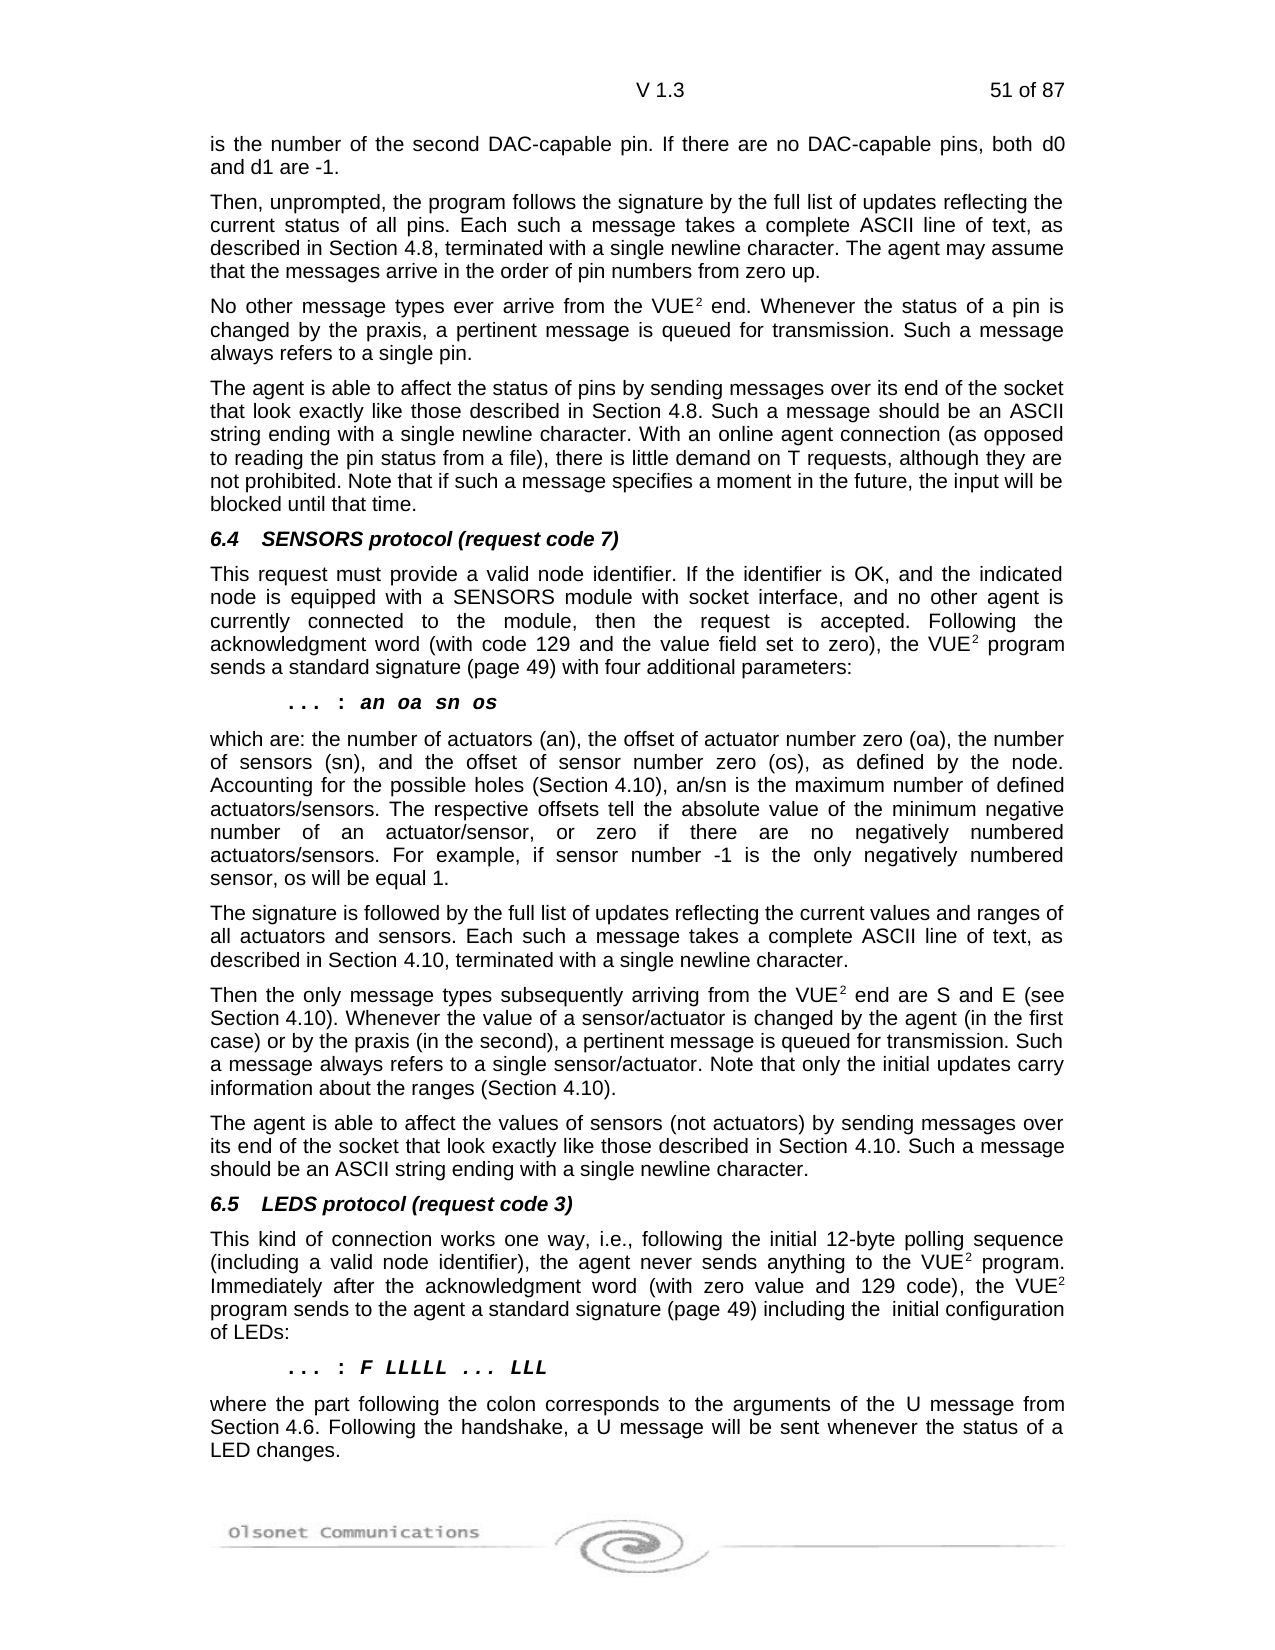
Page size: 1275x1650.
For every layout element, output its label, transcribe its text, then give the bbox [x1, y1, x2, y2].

text which are: the number of actuators (an), the offset of actuator number zero (oa), the number of sensors (sn), and the offset of sensor number zero (os), as defined by the node. Accounting for the possible holes (Section 4.10), an/sn is the maximum number of defined actuators/sensors. The respective offsets tell the absolute value of the minimum negative number of an actuator/sensor, or zero if there are no negatively numbered actuators/sensors. For example, if sensor number -1 is the only negatively numbered sensor, os will be equal 1. [210, 727, 1065, 890]
text is the number of the second DAC-capable pin. If there are no DAC-capable pins, both d0 and d1 are -1. [210, 132, 1065, 179]
text ... : F LLLLL ... LLL [210, 1356, 1065, 1381]
subtitle LEDS protocol (request code 3) [210, 1193, 1065, 1216]
text Then the only message types subsequently arriving from the VUE2 end are S and E (see Section 4.10). Whenever the value of a sensor/actuator is changed by the agent (in the first case) or by the praxis (in the second), a pertinent message is queued for transmission. Such a message always refers to a single sensor/actuator. Note that only the initial updates carry information about the ranges (Section 4.10). [210, 983, 1065, 1099]
text Then, unprompted, the program follows the signature by the full list of updates reflecting the current status of all pins. Each such a message takes a complete ASCII line of text, as described in Section 4.8, terminated with a single newline character. The agent may assume that the messages arrive in the order of pin numbers from zero up. [210, 190, 1065, 283]
text The agent is able to affect the values of sensors (not actuators) by sending messages over its end of the socket that look exactly like those described in Section 4.10. Such a message should be an ASCII string ending with a single newline character. [210, 1111, 1065, 1181]
text This request must provide a valid node identifier. If the identifier is OK, and the indicated node is equipped with a SENSORS module with socket interface, and no other agent is currently connected to the module, then the request is accepted. Following the acknowledgment word (with code 129 and the value field set to zero), the VUE2 program sends a standard signature (page 51) with four additional parameters: [210, 563, 1065, 679]
text The agent is able to affect the status of pins by sending messages over its end of the socket that look exactly like those described in Section 4.8. Such a message should be an ASCII string ending with a single newline character. With an online agent connection (as opposed to reading the pin status from a file), there is little demand on T requests, although they are not prohibited. Note that if such a message specifies a moment in the future, the input will be blocked until that time. [210, 377, 1065, 516]
text The signature is followed by the full list of updates reflecting the current values and ranges of all actuators and sensors. Each such a message takes a complete ASCII line of text, as described in Section 4.10, terminated with a single newline character. [210, 902, 1065, 972]
text This kind of connection works one way, i.e., following the initial 12-byte polling sequence (including a valid node identifier), the agent never sends anything to the VUE2 program. Immediately after the acknowledgment word (with zero value and 129 code), the VUE2 program sends to the agent a standard signature (page 51) including the initial configuration of LEDs: [210, 1228, 1065, 1344]
text ... : an oa sn os [210, 691, 1065, 716]
subtitle SENSORS protocol (request code 7) [210, 528, 1065, 551]
text where the part following the colon corresponds to the arguments of the U message from Section 4.6. Following the handshake, a U message will be sent whenever the status of a LED changes. [210, 1392, 1065, 1462]
picture [210, 1504, 1065, 1596]
text No other message types ever arrive from the VUE2 end. Whenever the status of a pin is changed by the praxis, a pertinent message is queued for transmission. Such a message always refers to a single pin. [210, 295, 1065, 365]
